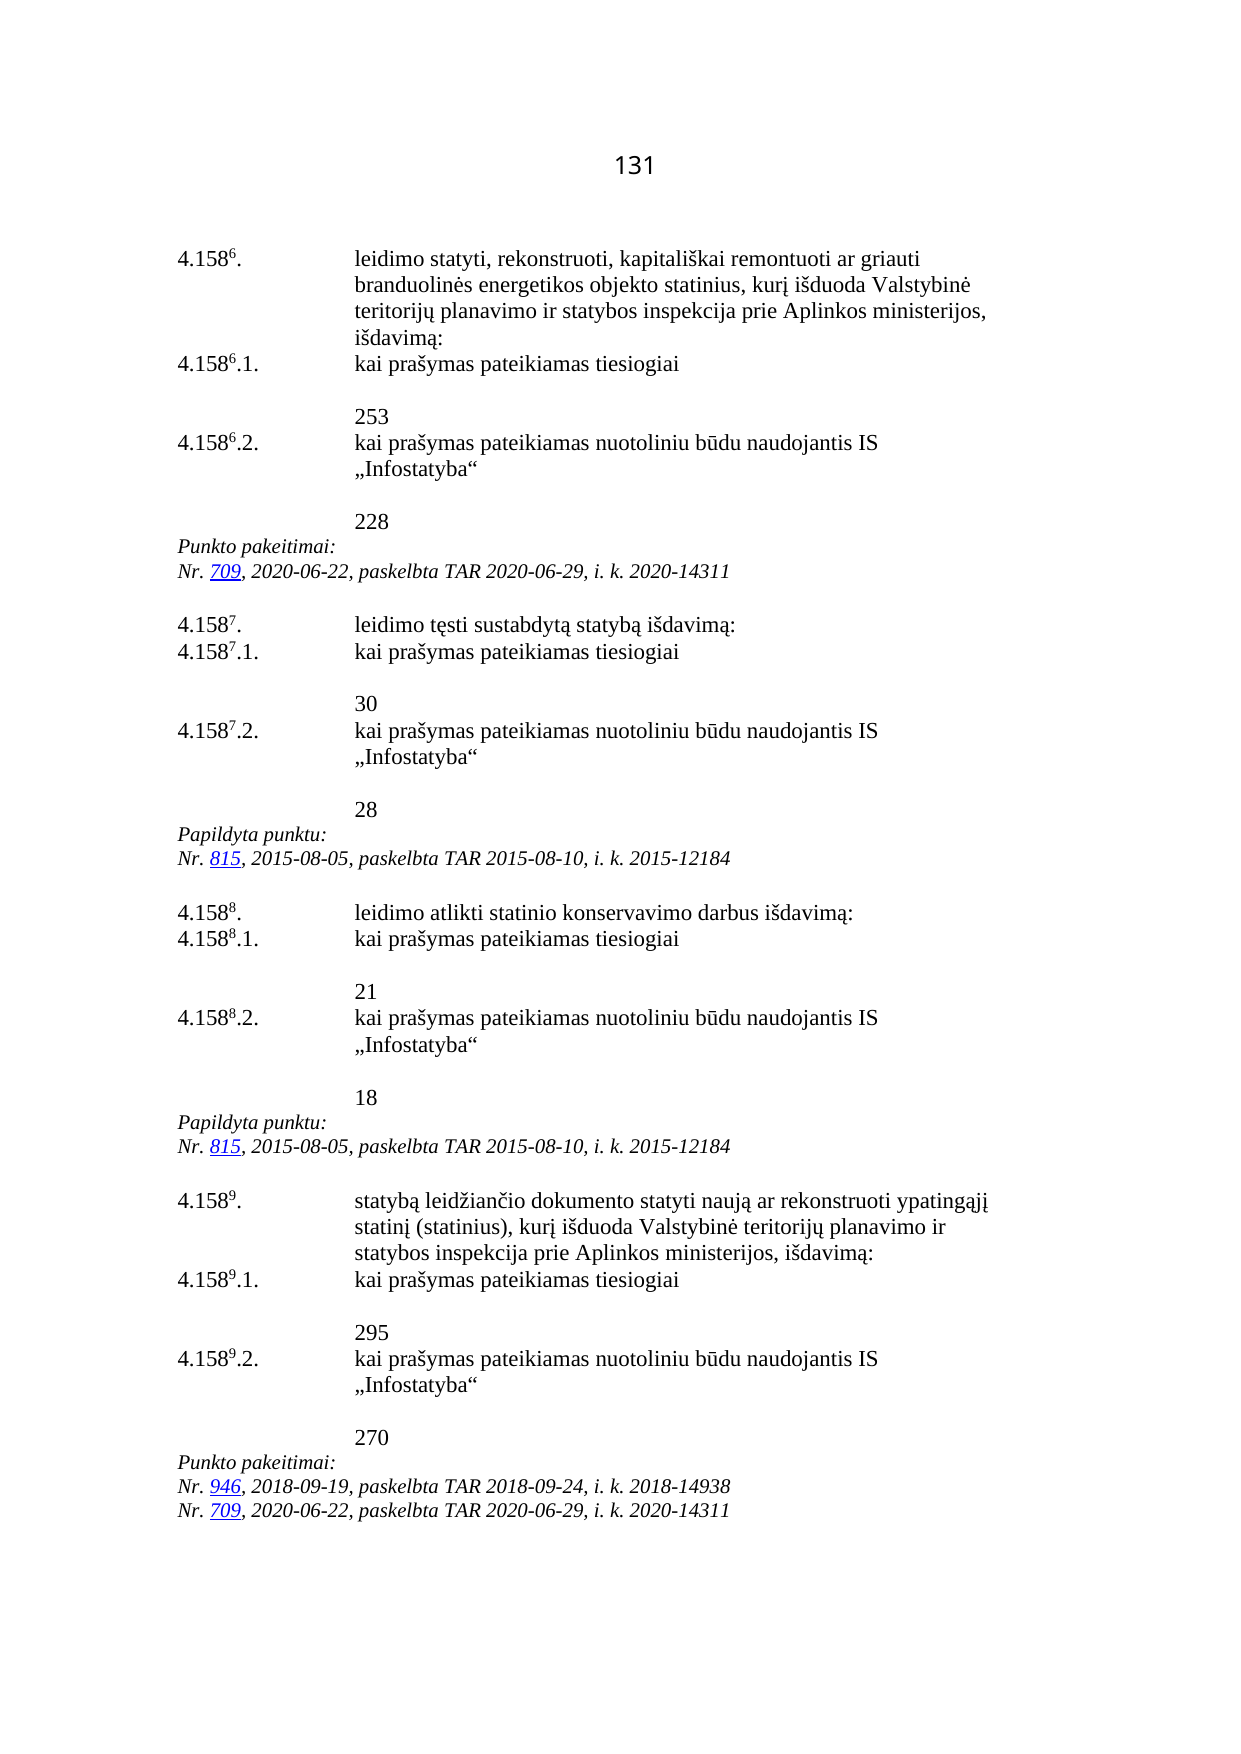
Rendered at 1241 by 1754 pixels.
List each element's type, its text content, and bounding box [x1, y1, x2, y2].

text 4.1588.1. kai prašymas pateikiamas tiesiogiai 21 [177, 925, 945, 1004]
text Nr. 946, 2018-09-19, paskelbta TAR 2018-09-24, i. k. 2018-14938 [177, 1474, 1093, 1498]
text 4.1589.2. kai prašymas pateikiamas nuotoliniu būdu naudojantis IS „Infostatyba“ 270 [177, 1345, 1004, 1450]
text Papildyta punktu: [177, 1110, 1093, 1134]
text Punkto pakeitimai: [177, 534, 1093, 558]
text 4.1588.2. kai prašymas pateikiamas nuotoliniu būdu naudojantis IS [177, 1004, 945, 1031]
text 4.1587.1. kai prašymas pateikiamas tiesiogiai 30 [177, 638, 945, 717]
text 4.1587. leidimo tęsti sustabdytą statybą išdavimą: [177, 611, 945, 638]
text 4.1589. statybą leidžiančio dokumento statyti naują ar rekonstruoti ypatingąjį statinį (statinius), kurį išduoda Valstybinė teritorijų planavimo ir statybos inspekcija prie Aplinkos ministerijos, išdavimą: [177, 1187, 1004, 1266]
text Punkto pakeitimai: [177, 1450, 1093, 1474]
text 4.1586.2. kai prašymas pateikiamas nuotoliniu būdu naudojantis IS „Infostatyba“ 228 [177, 429, 1004, 534]
text Nr. 709, 2020-06-22, paskelbta TAR 2020-06-29, i. k. 2020-14311 [177, 1498, 1093, 1522]
text Nr. 815, 2015-08-05, paskelbta TAR 2015-08-10, i. k. 2015-12184 [177, 1134, 1093, 1158]
text „Infostatyba“ 28 [354, 743, 945, 822]
text 4.1586. leidimo statyti, rekonstruoti, kapitališkai remontuoti ar griauti branduolinės energetikos objekto statinius, kurį išduoda Valstybinė teritorijų planavimo ir statybos inspekcija prie Aplinkos ministerijos, išdavimą: [177, 244, 1004, 350]
text Nr. 709, 2020-06-22, paskelbta TAR 2020-06-29, i. k. 2020-14311 [177, 558, 1093, 583]
text Nr. 815, 2015-08-05, paskelbta TAR 2015-08-10, i. k. 2015-12184 [177, 846, 1093, 870]
text 4.1588. leidimo atlikti statinio konservavimo darbus išdavimą: [177, 899, 945, 925]
text 4.1589.1. kai prašymas pateikiamas tiesiogiai 295 [177, 1266, 1004, 1345]
text 4.1586.1. kai prašymas pateikiamas tiesiogiai 253 [177, 350, 1004, 429]
text „Infostatyba“ 18 [354, 1031, 945, 1110]
text 4.1587.2. kai prašymas pateikiamas nuotoliniu būdu naudojantis IS [177, 717, 945, 743]
text Papildyta punktu: [177, 822, 1093, 846]
